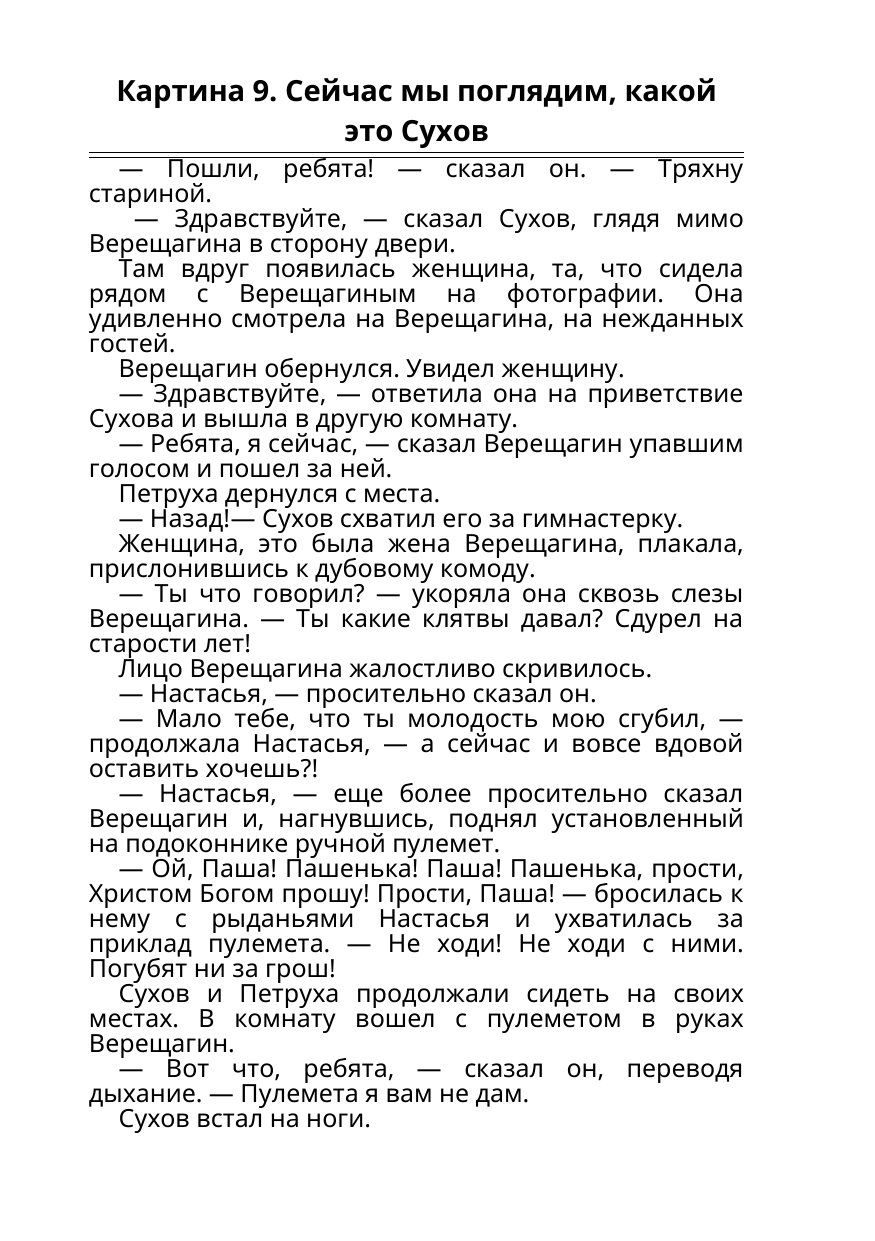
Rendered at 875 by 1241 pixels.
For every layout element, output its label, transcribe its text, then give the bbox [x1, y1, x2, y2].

text — Ребята, я сейчас, — сказал Верещагин упавшим голосом и пошел за ней. [89, 432, 744, 482]
text — Настасья, — просительно сказал он. [89, 682, 744, 707]
text — Назад! — Сухов схватил его за гимнастерку. [89, 507, 744, 532]
text Петруха дернулся с места. [89, 482, 744, 507]
text — Здравствуйте, — сказал Сухов, глядя мимо Верещагина в сторону двери. [89, 207, 744, 257]
text — Настасья, — еще более просительно сказал Верещагин и, нагнувшись, поднял установленный на подоконнике ручной пулемет. [89, 782, 744, 857]
text Сухов встал на ноги. [89, 1107, 744, 1132]
text Сухов и Петруха продолжали сидеть на своих местах. В комнату вошел с пулеметом в руках Верещагин. [89, 982, 744, 1057]
text Женщина, это была жена Верещагина, плакала, прислонившись к дубовому комоду. [89, 532, 744, 582]
text — Пошли, ребята! — сказал он. — Тряхну стариной. [89, 158, 744, 207]
text — Ты что говорил? — укоряла она сквозь слезы Верещагина. — Ты какие клятвы давал? Сдурел на старости лет! [89, 582, 744, 657]
text Лицо Верещагина жалостливо скривилось. [89, 657, 744, 682]
text Там вдруг появилась женщина, та, что сидела рядом с Верещагиным на фотографии. Она удивленно смотрела на Верещагина, на нежданных гостей. [89, 257, 744, 357]
text — Мало тебе, что ты молодость мою сгубил, — продолжала Настасья, — а сейчас и вовсе вдовой оставить хочешь?! [89, 707, 744, 782]
text Верещагин обернулся. Увидел женщину. [89, 357, 744, 382]
text — Вот что, ребята, — сказал он, переводя дыхание. — Пулемета я вам не дам. [89, 1057, 744, 1107]
text — Ой, Паша! Пашенька! Паша! Пашенька, прости, Христом Богом прошу! Прости, Паша! — бросилась к нему с рыданьями Настасья и ухватилась за приклад пулемета. — Не ходи! Не ходи с ними. Погубят ни за грош! [89, 857, 744, 982]
text — Здравствуйте, — ответила она на приветствие Сухова и вышла в другую комнату. [89, 382, 744, 432]
